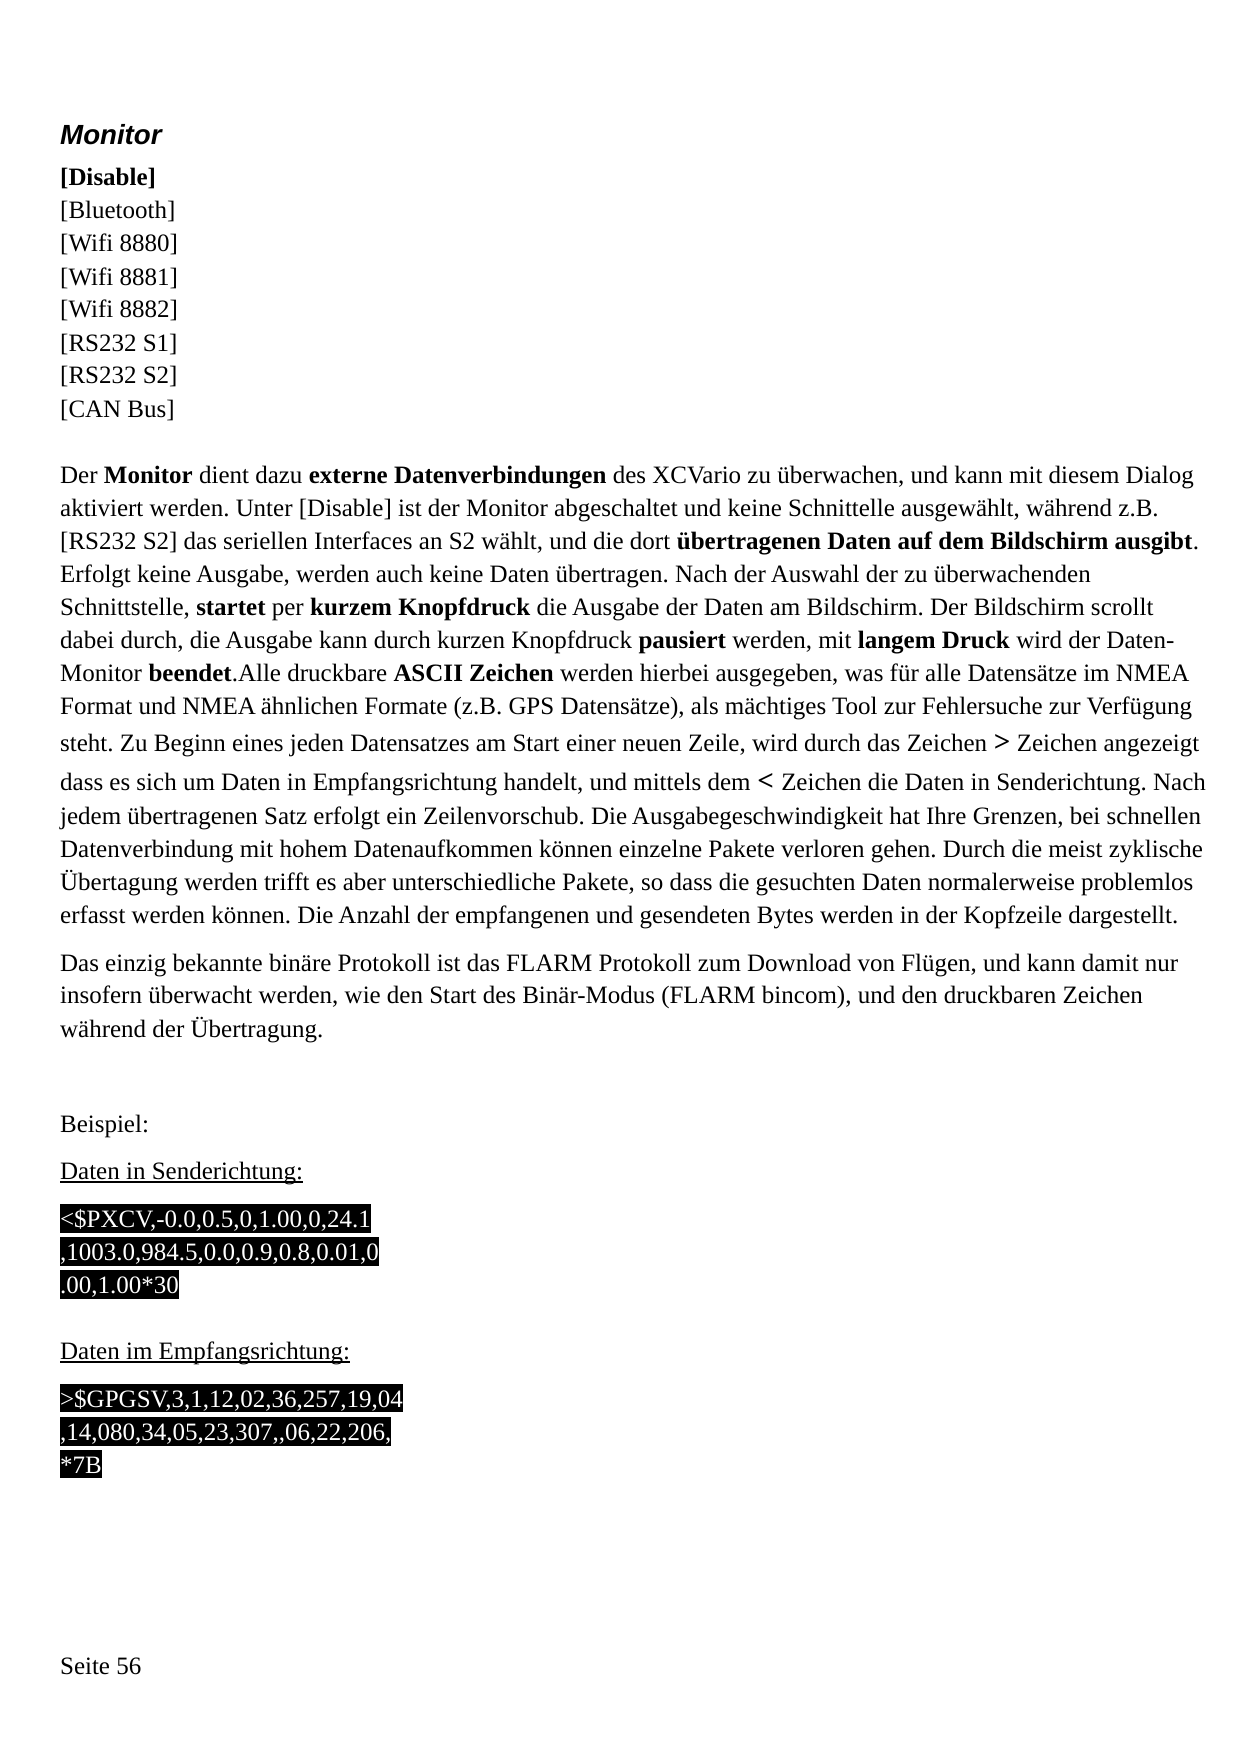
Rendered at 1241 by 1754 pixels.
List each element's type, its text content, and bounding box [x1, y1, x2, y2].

text Daten im Empfangsrichtung: [60, 1336, 1207, 1365]
text >$GPGSV,3,1,12,02,36,257,19,04 [60, 1384, 1207, 1412]
text Daten in Senderichtung: [60, 1156, 1207, 1185]
subtitle Monitor [60, 118, 1207, 150]
text [RS232 S1] [60, 328, 1207, 356]
text [Bluetooth] [60, 196, 1207, 224]
text Das einzig bekannte binäre Protokoll ist das FLARM Protokoll zum Download von Flügen, und kann damit nur insofern überwacht werden, wie den Start des Binär-Modus (FLARM bincom), und den druckbaren Zeichen während der Übertragung. [60, 948, 1207, 1042]
text [Disable] [60, 162, 1207, 191]
text [Wifi 8880] [60, 228, 1207, 257]
text *7B [60, 1450, 1207, 1512]
text Der Monitor dient dazu externe Datenverbindungen des XCVario zu überwachen, und kann mit diesem Dialog aktiviert werden. Unter [Disable] ist der Monitor abgeschaltet und keine Schnittelle ausgewählt, während z.B. [RS232 S2] das seriellen Interfaces an S2 wählt, und die dort übertragenen Daten auf dem Bildschirm ausgibt. Erfolgt keine Ausgabe, werden auch keine Daten übertragen. Nach der Auswahl der zu überwachenden Schnittstelle, startet per kurzem Knopfdruck die Ausgabe der Daten am Bildschirm. Der Bildschirm scrollt dabei durch, die Ausgabe kann durch kurzen Knopfdruck pausiert werden, mit langem Druck wird der Daten-Monitor beendet.Alle druckbare ASCII Zeichen werden hierbei ausgegeben, was für alle Datensätze im NMEA Format und NMEA ähnlichen Formate (z.B. GPS Datensätze), als mächtiges Tool zur Fehlersuche zur Verfügung steht. Zu Beginn eines jeden Datensatzes am Start einer neuen Zeile, wird durch das Zeichen > Zeichen angezeigt dass es sich um Daten in Empfangsrichtung handelt, und mittels dem < Zeichen die Daten in Senderichtung. Nach jedem übertragenen Satz erfolgt ein Zeilenvorschub. Die Ausgabegeschwindigkeit hat Ihre Grenzen, bei schnellen Datenverbindung mit hohem Datenaufkommen können einzelne Pakete verloren gehen. Durch die meist zyklische Übertagung werden trifft es aber unterschiedliche Pakete, so dass die gesuchten Daten normalerweise problemlos erfasst werden können. Die Anzahl der empfangenen und gesendeten Bytes werden in der Kopfzeile dargestellt. [60, 460, 1207, 929]
text [Wifi 8882] [60, 294, 1207, 323]
text ,14,080,34,05,23,307,,06,22,206, [60, 1417, 1207, 1446]
text Beispiel: [60, 1109, 1207, 1138]
text [CAN Bus] [60, 394, 1207, 422]
text [Wifi 8881] [60, 262, 1207, 290]
text [RS232 S2] [60, 361, 1207, 389]
text <$PXCV,-0.0,0.5,0,1.00,0,24.1 ,1003.0,984.5,0.0,0.9,0.8,0.01,0 .00,1.00*30 [60, 1204, 1207, 1332]
